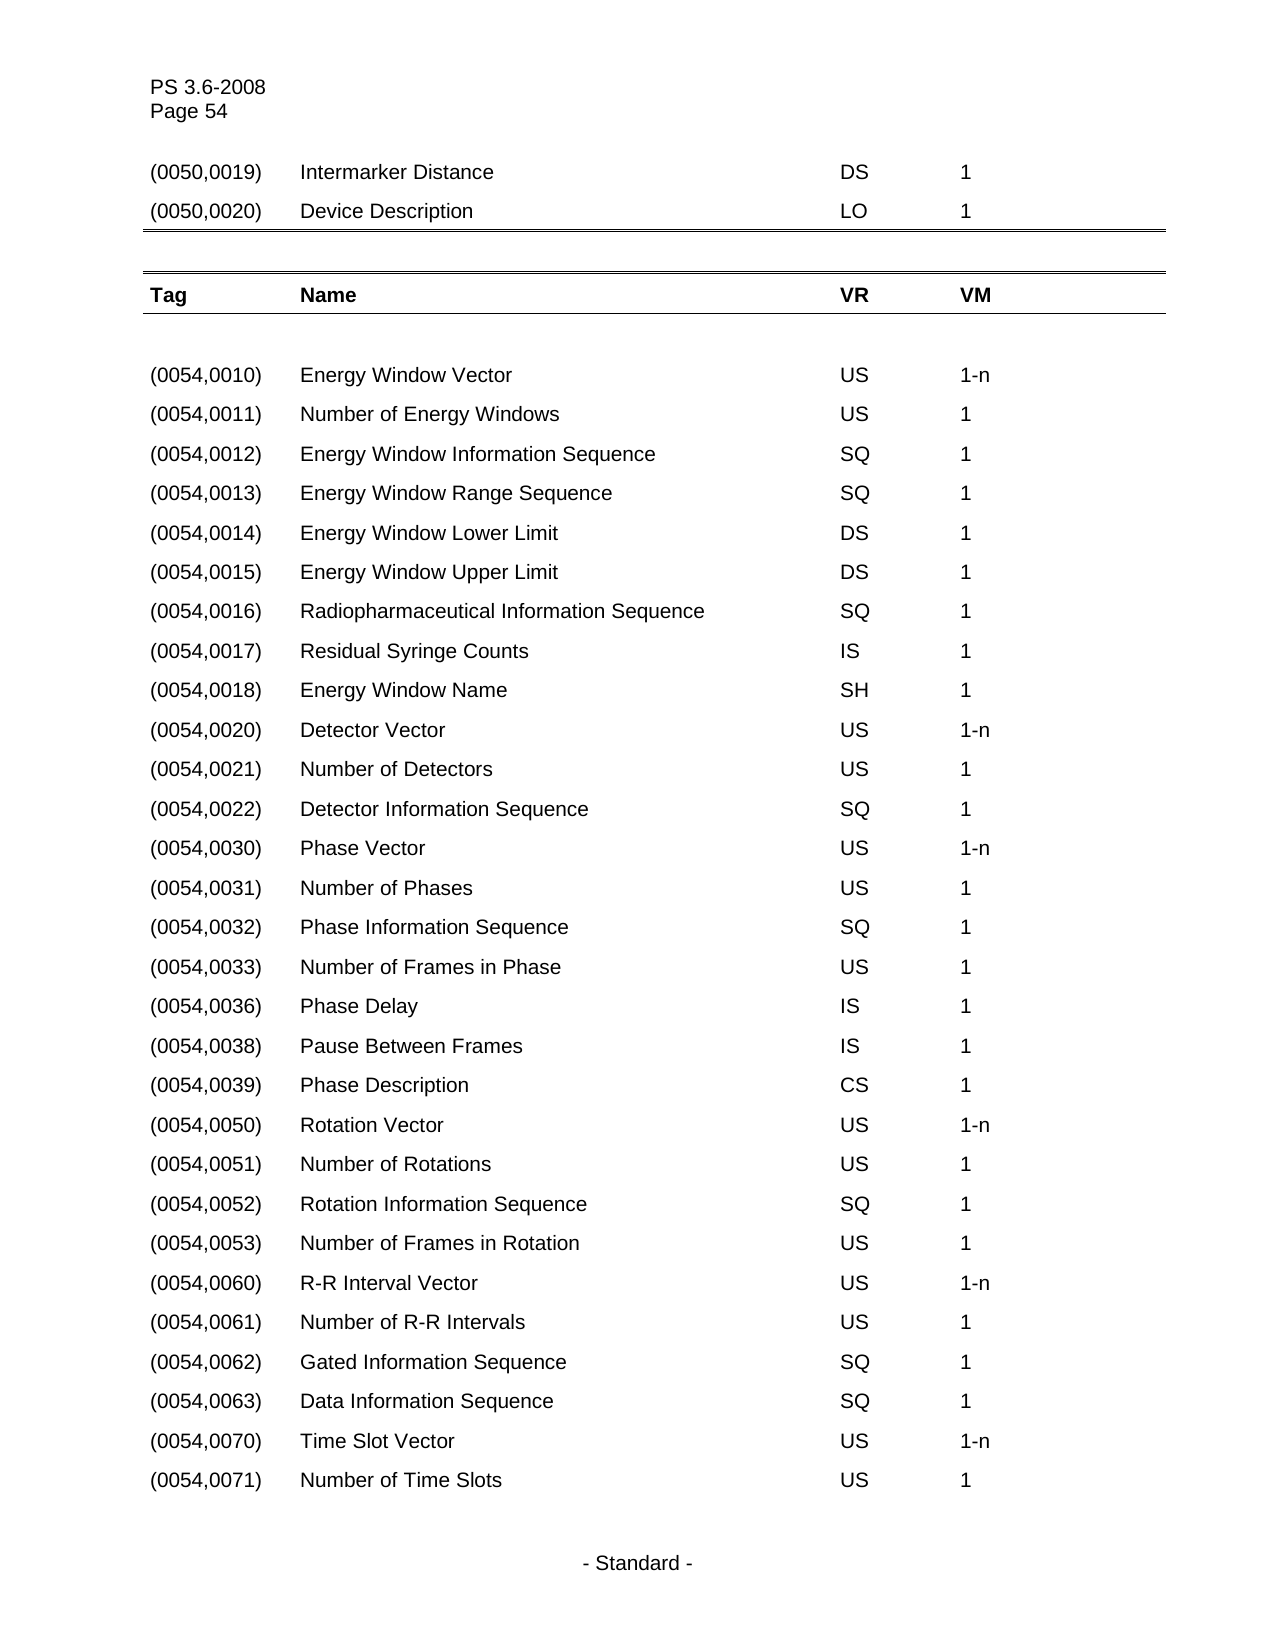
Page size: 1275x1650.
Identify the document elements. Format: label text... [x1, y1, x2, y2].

table_cell [1016, 232, 1166, 271]
table_cell [1016, 1459, 1166, 1498]
table_cell Pause Between Frames [293, 1024, 833, 1064]
table_cell Phase Description [293, 1064, 833, 1103]
table_cell Time Slot Vector [293, 1419, 833, 1458]
table_cell Energy Window Information Sequence [293, 432, 833, 471]
table_cell [1016, 190, 1166, 229]
table_cell 1 [953, 432, 1016, 471]
table_cell (0054,0021) [143, 748, 293, 787]
table_cell Number of Energy Windows [293, 393, 833, 432]
table_cell (0054,0061) [143, 1301, 293, 1340]
table_cell SQ [833, 471, 953, 511]
table_cell [1016, 1261, 1166, 1301]
table_cell Rotation Information Sequence [293, 1182, 833, 1222]
table_cell Device Description [293, 190, 833, 229]
table_cell 1 [953, 190, 1016, 229]
table_cell 1 [953, 1143, 1016, 1182]
table_cell Number of Time Slots [293, 1459, 833, 1498]
table_cell (0054,0053) [143, 1222, 293, 1261]
table_cell Residual Syringe Counts [293, 629, 833, 669]
table_cell Number of Frames in Rotation [293, 1222, 833, 1261]
table_cell (0054,0033) [143, 945, 293, 985]
table_cell US [833, 353, 953, 392]
table_cell [1016, 550, 1166, 590]
table_cell [1016, 150, 1166, 189]
table_cell Gated Information Sequence [293, 1340, 833, 1379]
table_cell [1016, 945, 1166, 985]
table_cell SQ [833, 1340, 953, 1379]
table_cell DS [833, 150, 953, 189]
table_cell [1016, 393, 1166, 432]
table_cell Tag [143, 274, 293, 312]
table_cell 1 [953, 669, 1016, 708]
table_cell US [833, 1301, 953, 1340]
table_cell Number of R-R Intervals [293, 1301, 833, 1340]
table_cell 1 [953, 906, 1016, 945]
table_cell [1016, 866, 1166, 906]
table_cell [1016, 787, 1166, 827]
table_cell (0050,0020) [143, 190, 293, 229]
table_cell IS [833, 1024, 953, 1064]
table_cell SH [833, 669, 953, 708]
table_cell Energy Window Vector [293, 353, 833, 392]
table_cell (0054,0039) [143, 1064, 293, 1103]
table_cell [1016, 1024, 1166, 1064]
table_cell [953, 232, 1016, 271]
table_cell [1016, 1103, 1166, 1143]
table_cell LO [833, 190, 953, 229]
table_cell 1 [953, 1024, 1016, 1064]
table_cell DS [833, 511, 953, 550]
table_cell [833, 232, 953, 271]
table_cell [1016, 353, 1166, 392]
table_cell US [833, 1459, 953, 1498]
table_cell 1 [953, 787, 1016, 827]
table_cell (0054,0015) [143, 550, 293, 590]
table_cell [1016, 1222, 1166, 1261]
table_cell [1016, 669, 1166, 708]
table_cell [833, 314, 953, 353]
table_cell US [833, 945, 953, 985]
table_cell Detector Vector [293, 708, 833, 748]
table_cell 1 [953, 1064, 1016, 1103]
table_cell SQ [833, 787, 953, 827]
table_cell Number of Phases [293, 866, 833, 906]
table_cell (0050,0019) [143, 150, 293, 189]
table_cell Radiopharmaceutical Information Sequence [293, 590, 833, 629]
table_cell (0054,0010) [143, 353, 293, 392]
table_cell 1 [953, 550, 1016, 590]
table_cell (0054,0020) [143, 708, 293, 748]
table_cell US [833, 866, 953, 906]
table_cell [1016, 274, 1166, 312]
table_cell VR [833, 274, 953, 312]
table_cell (0054,0014) [143, 511, 293, 550]
table_cell [1016, 432, 1166, 471]
table_cell US [833, 827, 953, 866]
table_cell [1016, 1064, 1166, 1103]
table_cell [293, 314, 833, 353]
table_cell 1 [953, 1182, 1016, 1222]
table_cell [1016, 1380, 1166, 1419]
table_cell SQ [833, 590, 953, 629]
table_cell Data Information Sequence [293, 1380, 833, 1419]
table_cell 1-n [953, 353, 1016, 392]
table_cell [1016, 708, 1166, 748]
table_cell US [833, 1261, 953, 1301]
table_cell (0054,0070) [143, 1419, 293, 1458]
table_cell US [833, 1143, 953, 1182]
table_cell US [833, 1103, 953, 1143]
table_cell [1016, 748, 1166, 787]
table_cell US [833, 1222, 953, 1261]
table_cell (0054,0013) [143, 471, 293, 511]
table_cell Energy Window Upper Limit [293, 550, 833, 590]
table_cell (0054,0063) [143, 1380, 293, 1419]
table_cell 1 [953, 1222, 1016, 1261]
table_cell Rotation Vector [293, 1103, 833, 1143]
table_cell 1 [953, 1340, 1016, 1379]
table_cell [143, 232, 293, 271]
table_cell [1016, 629, 1166, 669]
table_cell 1 [953, 393, 1016, 432]
table_cell 1 [953, 590, 1016, 629]
table_cell [1016, 1340, 1166, 1379]
table_cell 1-n [953, 1103, 1016, 1143]
table_cell IS [833, 985, 953, 1024]
table_cell Phase Vector [293, 827, 833, 866]
table_cell SQ [833, 1182, 953, 1222]
table_cell 1 [953, 471, 1016, 511]
table_cell Energy Window Range Sequence [293, 471, 833, 511]
table_cell [1016, 511, 1166, 550]
table_cell US [833, 393, 953, 432]
table_cell (0054,0051) [143, 1143, 293, 1182]
table_cell US [833, 1419, 953, 1458]
table_cell Energy Window Name [293, 669, 833, 708]
table_cell (0054,0018) [143, 669, 293, 708]
table_cell (0054,0030) [143, 827, 293, 866]
table_cell [293, 232, 833, 271]
table_cell (0054,0071) [143, 1459, 293, 1498]
table_cell Energy Window Lower Limit [293, 511, 833, 550]
table_cell 1 [953, 945, 1016, 985]
table_cell 1 [953, 1459, 1016, 1498]
table_cell 1-n [953, 827, 1016, 866]
table_cell [1016, 1419, 1166, 1458]
table_cell [1016, 906, 1166, 945]
table_cell [1016, 471, 1166, 511]
table_cell 1-n [953, 1419, 1016, 1458]
table_cell US [833, 708, 953, 748]
table_cell [1016, 1143, 1166, 1182]
table_cell [1016, 985, 1166, 1024]
table_cell 1 [953, 985, 1016, 1024]
table_cell SQ [833, 1380, 953, 1419]
table_cell [1016, 1182, 1166, 1222]
table_cell IS [833, 629, 953, 669]
table_cell DS [833, 550, 953, 590]
table_cell 1 [953, 150, 1016, 189]
table_cell R-R Interval Vector [293, 1261, 833, 1301]
table_cell [1016, 1301, 1166, 1340]
table_cell (0054,0011) [143, 393, 293, 432]
table_cell 1 [953, 511, 1016, 550]
table_cell (0054,0016) [143, 590, 293, 629]
table_cell (0054,0050) [143, 1103, 293, 1143]
table_cell [1016, 314, 1166, 353]
table_cell Intermarker Distance [293, 150, 833, 189]
table_cell [1016, 827, 1166, 866]
table_cell 1 [953, 1301, 1016, 1340]
table_cell Number of Detectors [293, 748, 833, 787]
table_cell (0054,0038) [143, 1024, 293, 1064]
table_cell (0054,0052) [143, 1182, 293, 1222]
table_cell 1 [953, 866, 1016, 906]
table_cell VM [953, 274, 1016, 312]
table_cell [953, 314, 1016, 353]
table_cell (0054,0062) [143, 1340, 293, 1379]
table_cell 1-n [953, 1261, 1016, 1301]
table_cell Name [293, 274, 833, 312]
table_cell Phase Information Sequence [293, 906, 833, 945]
table_cell (0054,0022) [143, 787, 293, 827]
table_cell Detector Information Sequence [293, 787, 833, 827]
table_cell 1 [953, 1380, 1016, 1419]
table_cell 1 [953, 748, 1016, 787]
table_cell Number of Rotations [293, 1143, 833, 1182]
table_cell (0054,0036) [143, 985, 293, 1024]
table_cell Number of Frames in Phase [293, 945, 833, 985]
table_cell 1 [953, 629, 1016, 669]
table_cell SQ [833, 906, 953, 945]
table_cell [1016, 590, 1166, 629]
table_cell [143, 314, 293, 353]
table_cell US [833, 748, 953, 787]
table_cell (0054,0017) [143, 629, 293, 669]
table_cell (0054,0060) [143, 1261, 293, 1301]
table_cell CS [833, 1064, 953, 1103]
table_cell 1-n [953, 708, 1016, 748]
table_cell SQ [833, 432, 953, 471]
table_cell (0054,0012) [143, 432, 293, 471]
table_cell (0054,0031) [143, 866, 293, 906]
table_cell Phase Delay [293, 985, 833, 1024]
table_cell (0054,0032) [143, 906, 293, 945]
